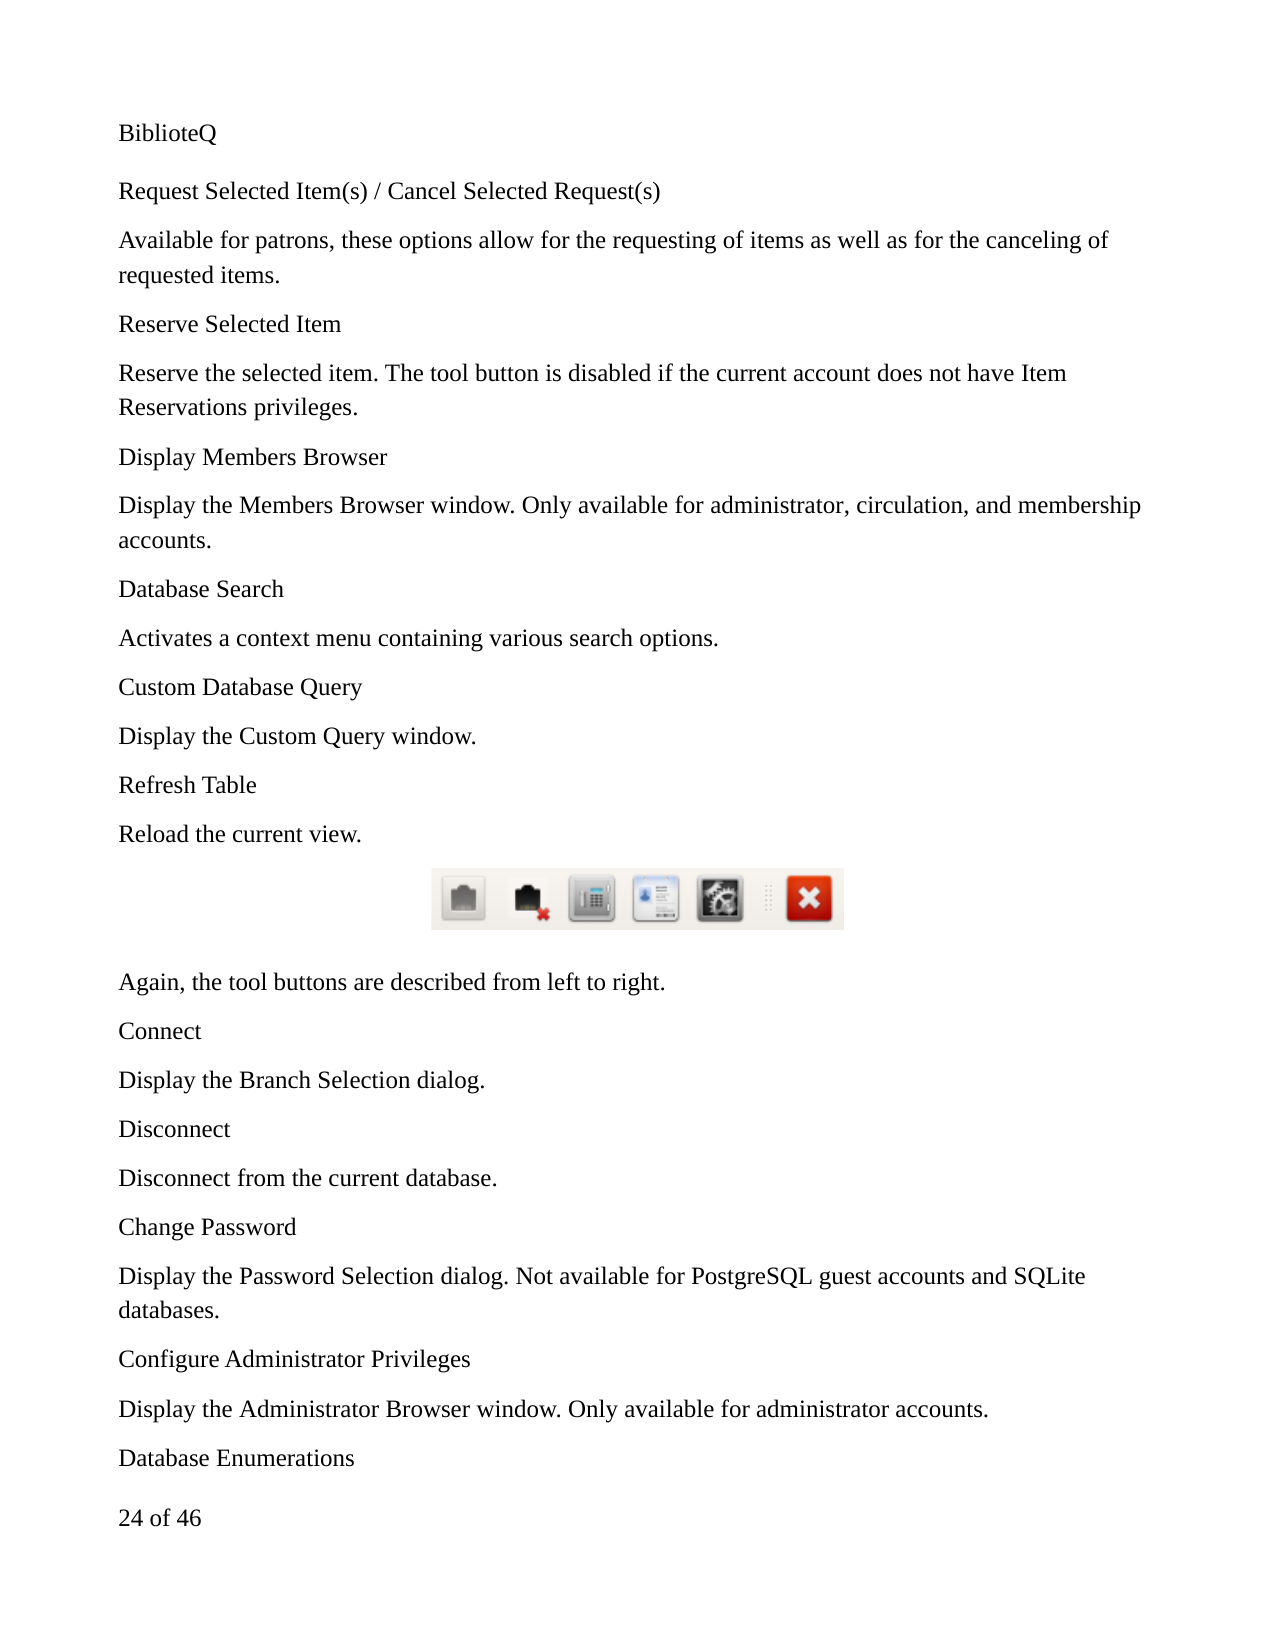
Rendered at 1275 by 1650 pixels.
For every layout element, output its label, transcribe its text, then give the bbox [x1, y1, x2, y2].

picture [431, 868, 844, 930]
text Activates a context menu containing various search options. [118, 623, 1157, 652]
text Display the Members Browser window. Only available for administrator, circulation, and membership accounts. [118, 491, 1157, 554]
text Display Members Browser [118, 442, 1157, 470]
text Request Selected Item(s) / Cancel Selected Request(s) [118, 176, 1157, 205]
text Change Password [118, 1212, 1157, 1241]
text Reserve Selected Item [118, 309, 1157, 338]
text Refresh Table [118, 770, 1157, 799]
text Custom Database Query [118, 672, 1157, 701]
text Display the Custom Query window. [118, 721, 1157, 750]
text Again, the tool buttons are described from left to right. [118, 967, 1157, 995]
text Configure Administrator Privileges [118, 1344, 1157, 1373]
text Database Enumerations [118, 1443, 1157, 1471]
text Database Search [118, 574, 1157, 603]
text Disconnect [118, 1114, 1157, 1143]
text Display the Password Selection dialog. Not available for PostgreSQL guest accounts and SQLite databases. [118, 1261, 1157, 1324]
text Connect [118, 1016, 1157, 1044]
text Reload the current view. [118, 819, 1157, 848]
text Available for patrons, these options allow for the requesting of items as well as for the canceling of requested items. [118, 225, 1157, 289]
text Display the Administrator Browser window. Only available for administrator accounts. [118, 1394, 1157, 1422]
text Display the Branch Selection dialog. [118, 1065, 1157, 1093]
text Reserve the selected item. The tool button is disabled if the current account does not have Item Reservations privileges. [118, 358, 1157, 421]
text Disconnect from the current database. [118, 1163, 1157, 1192]
